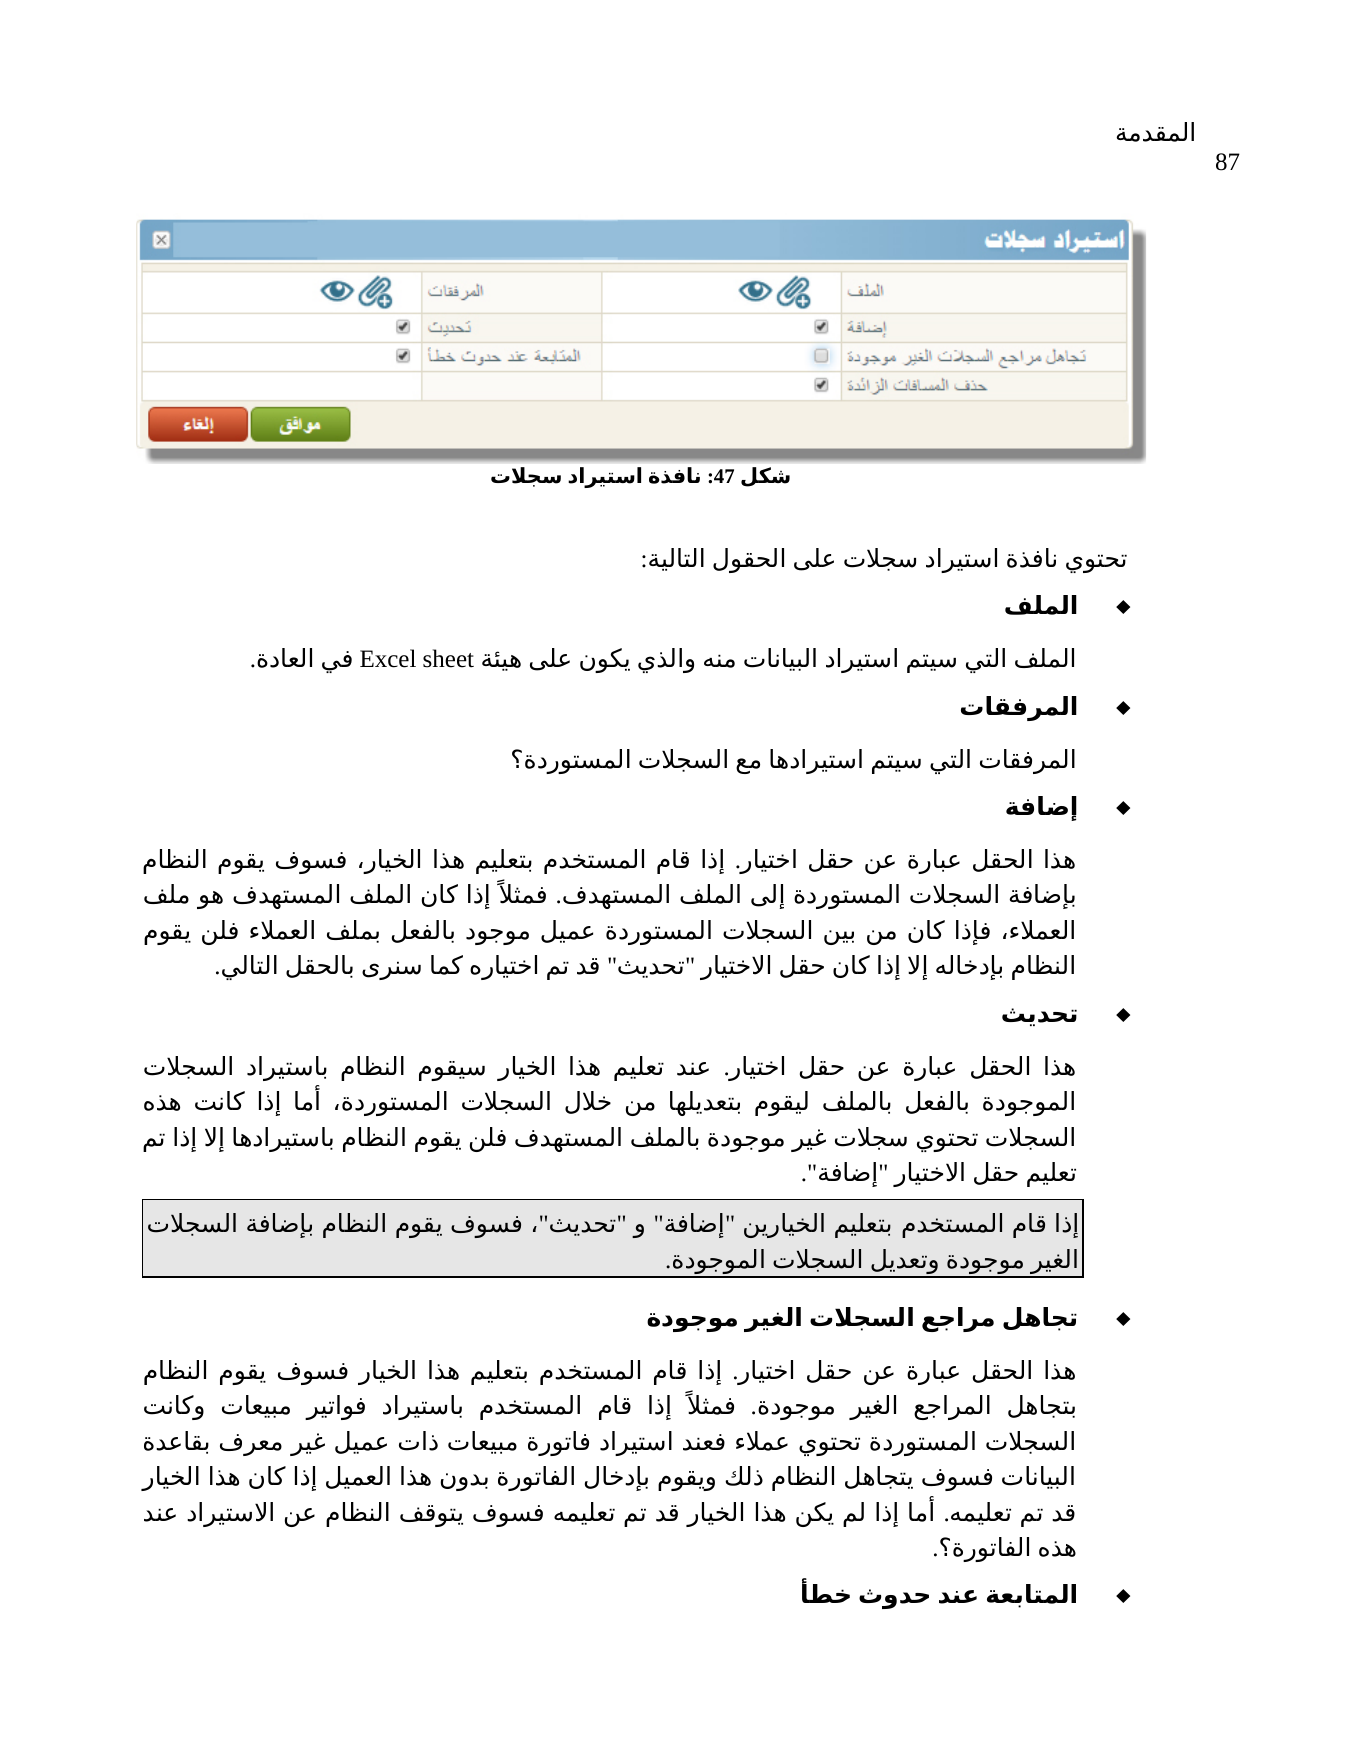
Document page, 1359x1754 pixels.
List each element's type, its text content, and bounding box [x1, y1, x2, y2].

list الملف [177, 584, 1116, 620]
text هذا الحقل عبارة عن حقل اختيار. إذا قام المستخدم بتعليم هذا الخيار، فسوف يقوم النظام بإضافة السجلات المستوردة إلى الملف المستهدف. فمثلاً إذا كان الملف المستهدف هو ملف العملاء، فإذا كان من بين السجلات المستوردة عميل موجود بالفعل بملف العملاء فلن يقوم النظام بإدخاله إلا إذا كان حقل الاختيار "تحديث" قد تم اختياره كما سنرى بالحقل التالي. [142, 838, 1077, 980]
text المرفقات التي سيتم استيرادها مع السجلات المستوردة؟ [142, 738, 1077, 773]
list المتابعة عند حدوث خطأ [177, 1574, 1116, 1609]
list تحديث [177, 992, 1116, 1027]
text تحتوي نافذة استيراد سجلات على الحقول التالية: [142, 537, 1128, 573]
text هذا الحقل عبارة عن حقل اختيار. عند تعليم هذا الخيار سيقوم النظام باستيراد السجلات الموجودة بالفعل بالملف ليقوم بتعديلها من خلال السجلات المستوردة، أما إذا كانت هذه السجلات تحتوي سجلات غير موجودة بالملف المستهدف فلن يقوم النظام باستيرادها إلا إذا تم تعليم حقل الاختيار "إضافة". [142, 1045, 1077, 1187]
picture [136, 213, 1147, 464]
list تجاهل مراجع السجلات الغير موجودة [177, 1296, 1116, 1332]
text إذا قام المستخدم بتعليم الخيارين "إضافة" و "تحديث"، فسوف يقوم النظام بإضافة السجلات الغير موجودة وتعديل السجلات الموجودة. [143, 1200, 1082, 1276]
text الملف التي سيتم استيراد البيانات منه والذي يكون على هيئة Excel sheet في العادة. [142, 638, 1077, 673]
list إضافة [177, 785, 1116, 821]
text هذا الحقل عبارة عن حقل اختيار. إذا قام المستخدم بتعليم هذا الخيار فسوف يقوم النظام بتجاهل المراجع الغير موجودة. فمثلاً إذا قام المستخدم باستيراد فواتير مبيعات وكانت السجلات المستوردة تحتوي عملاء فعند استيراد فاتورة مبيعات ذات عميل غير معرف بقاعدة البيانات فسوف يتجاهل النظام ذلك ويقوم بإدخال الفاتورة بدون هذا العميل إذا كان هذا الخيار قد تم تعليمه. أما إذا لم يكن هذا الخيار قد تم تعليمه فسوف يتوقف النظام عن الاستيراد عند هذه الفاتورة؟. [142, 1349, 1077, 1562]
list المرفقات [177, 685, 1116, 720]
text شكل 47: نافذة استيراد سجلات [130, 464, 1151, 488]
